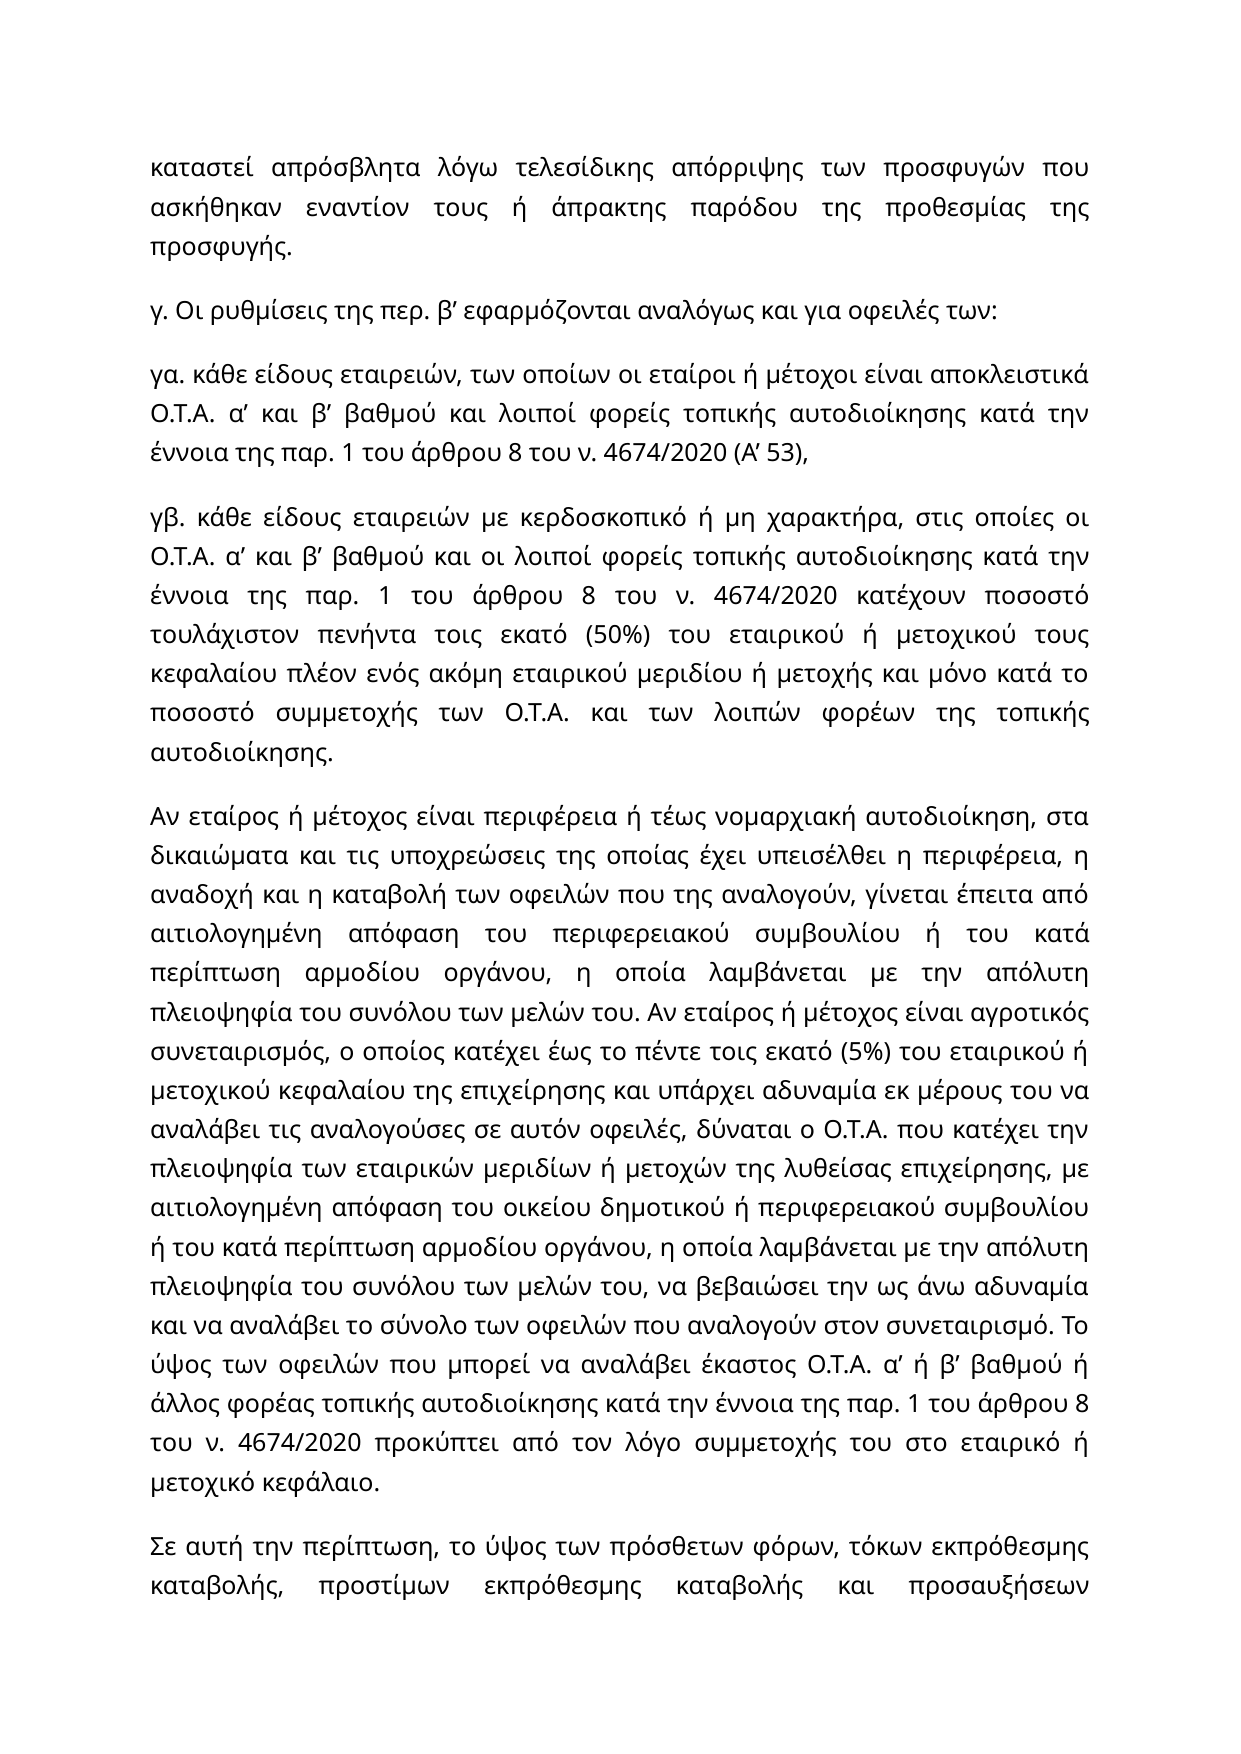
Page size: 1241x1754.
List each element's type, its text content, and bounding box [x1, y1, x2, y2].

text καταστεί απρόσβλητα λόγω τελεσίδικης απόρριψης των προσφυγών που ασκήθηκαν εναντίον τους ή άπρακτης παρόδου της προθεσμίας της προσφυγής. [150, 150, 1090, 262]
text γβ. κάθε είδους εταιρειών με κερδοσκοπικό ή μη χαρακτήρα, στις οποίες οι Ο.Τ.Α. α’ και β’ βαθμού και οι λοιποί φορείς τοπικής αυτοδιοίκησης κατά την έννοια της παρ. 1 του άρθρου 8 του ν. 4674/2020 κατέχουν ποσοστό τουλάχιστον πενήντα τοις εκατό (50%) του εταιρικού ή μετοχικού τους κεφαλαίου πλέον ενός ακόμη εταιρικού μεριδίου ή μετοχής και μόνο κατά το ποσοστό συμμετοχής των Ο.Τ.Α. και των λοιπών φορέων της τοπικής αυτοδιοίκησης. [150, 499, 1090, 768]
text γα. κάθε είδους εταιρειών, των οποίων οι εταίροι ή μέτοχοι είναι αποκλειστικά Ο.Τ.Α. α’ και β’ βαθμού και λοιποί φορείς τοπικής αυτοδιοίκησης κατά την έννοια της παρ. 1 του άρθρου 8 του ν. 4674/2020 (Α’ 53), [150, 357, 1090, 469]
text Αν εταίρος ή μέτοχος είναι περιφέρεια ή τέως νομαρχιακή αυτοδιοίκηση, στα δικαιώματα και τις υποχρεώσεις της οποίας έχει υπεισέλθει η περιφέρεια, η αναδοχή και η καταβολή των οφειλών που της αναλογούν, γίνεται έπειτα από αιτιολογημένη απόφαση του περιφερειακού συμβουλίου ή του κατά περίπτωση αρμοδίου οργάνου, η οποία λαμβάνεται με την απόλυτη πλειοψηφία του συνόλου των μελών του. Αν εταίρος ή μέτοχος είναι αγροτικός συνεταιρισμός, o οποίος κατέχει έως το πέντε τοις εκατό (5%) του εταιρικού ή μετοχικού κεφαλαίου της επιχείρησης και υπάρχει αδυναμία εκ μέρους του να αναλάβει τις αναλογούσες σε αυτόν οφειλές, δύναται ο Ο.Τ.Α. που κατέχει την πλειοψηφία των εταιρικών μεριδίων ή μετοχών της λυθείσας επιχείρησης, με αιτιολογημένη απόφαση του οικείου δημοτικού ή περιφερειακού συμβουλίου ή του κατά περίπτωση αρμοδίου οργάνου, η οποία λαμβάνεται με την απόλυτη πλειοψηφία του συνόλου των μελών του, να βεβαιώσει την ως άνω αδυναμία και να αναλάβει το σύνολο των οφειλών που αναλογούν στον συνεταιρισμό. Το ύψος των οφειλών που μπορεί να αναλάβει έκαστος Ο.Τ.Α. α’ ή β’ βαθμού ή άλλος φορέας τοπικής αυτοδιοίκησης κατά την έννοια της παρ. 1 του άρθρου 8 του ν. 4674/2020 προκύπτει από τον λόγο συμμετοχής του στο εταιρικό ή μετοχικό κεφάλαιο. [150, 798, 1090, 1498]
text Σε αυτή την περίπτωση, το ύψος των πρόσθετων φόρων, τόκων εκπρόθεσμης καταβολής, προστίμων εκπρόθεσμης καταβολής και προσαυξήσεων [150, 1528, 1090, 1602]
text γ. Οι ρυθμίσεις της περ. β’ εφαρμόζονται αναλόγως και για οφειλές των: [150, 292, 1090, 327]
